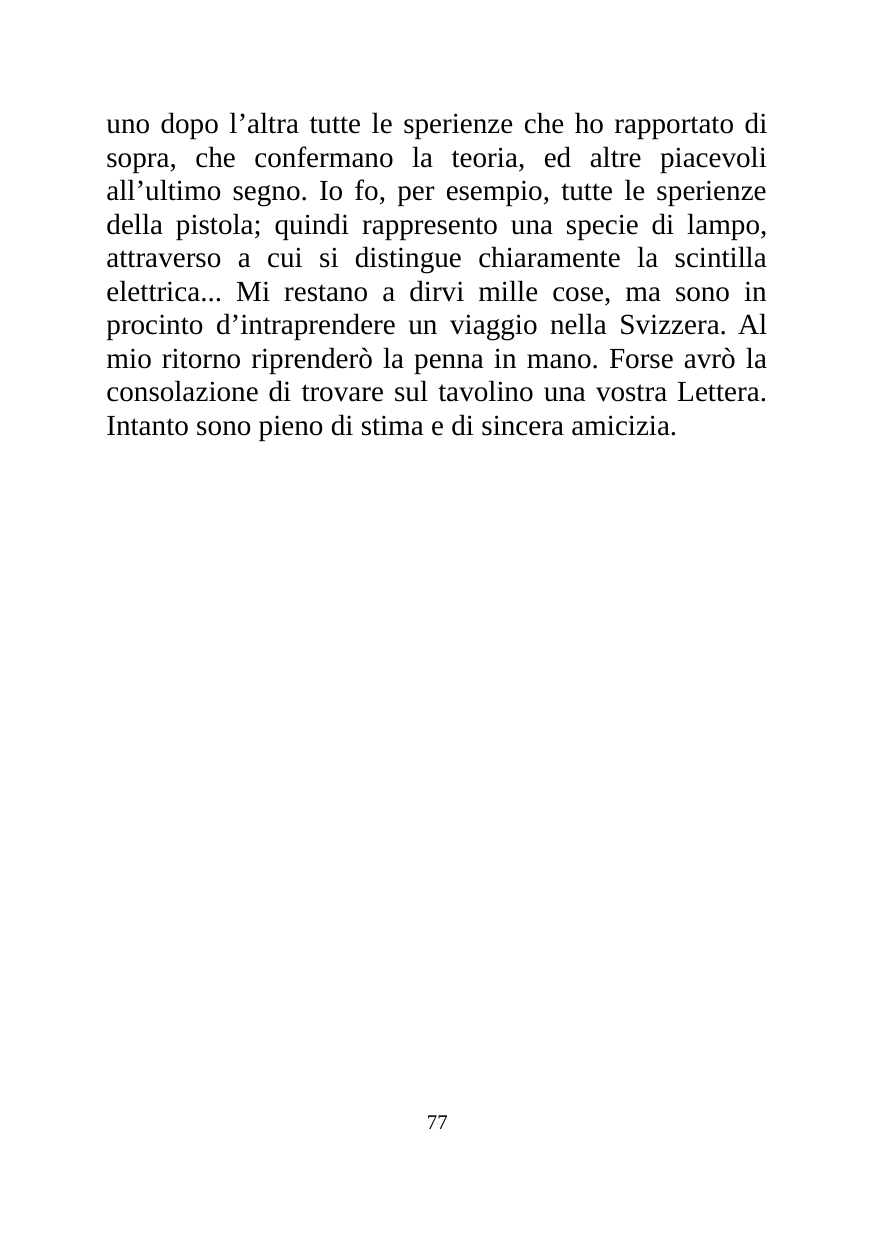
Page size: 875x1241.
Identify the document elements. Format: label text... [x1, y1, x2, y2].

text uno dopo l’altra tutte le sperienze che ho rapportato di sopra, che confermano la teoria, ed altre piacevoli all’ultimo segno. Io fo, per esempio, tutte le sperienze della pistola; quindi rappresento una specie di lampo, attraverso a cui si distingue chiaramente la scintilla elettrica... Mi restano a dirvi mille cose, ma sono in procinto d’intraprendere un viaggio nella Svizzera. Al mio ritorno riprenderò la penna in mano. Forse avrò la consolazione di trovare sul tavolino una vostra Lettera. Intanto sono pieno di stima e di sincera amicizia. [106, 106, 768, 442]
